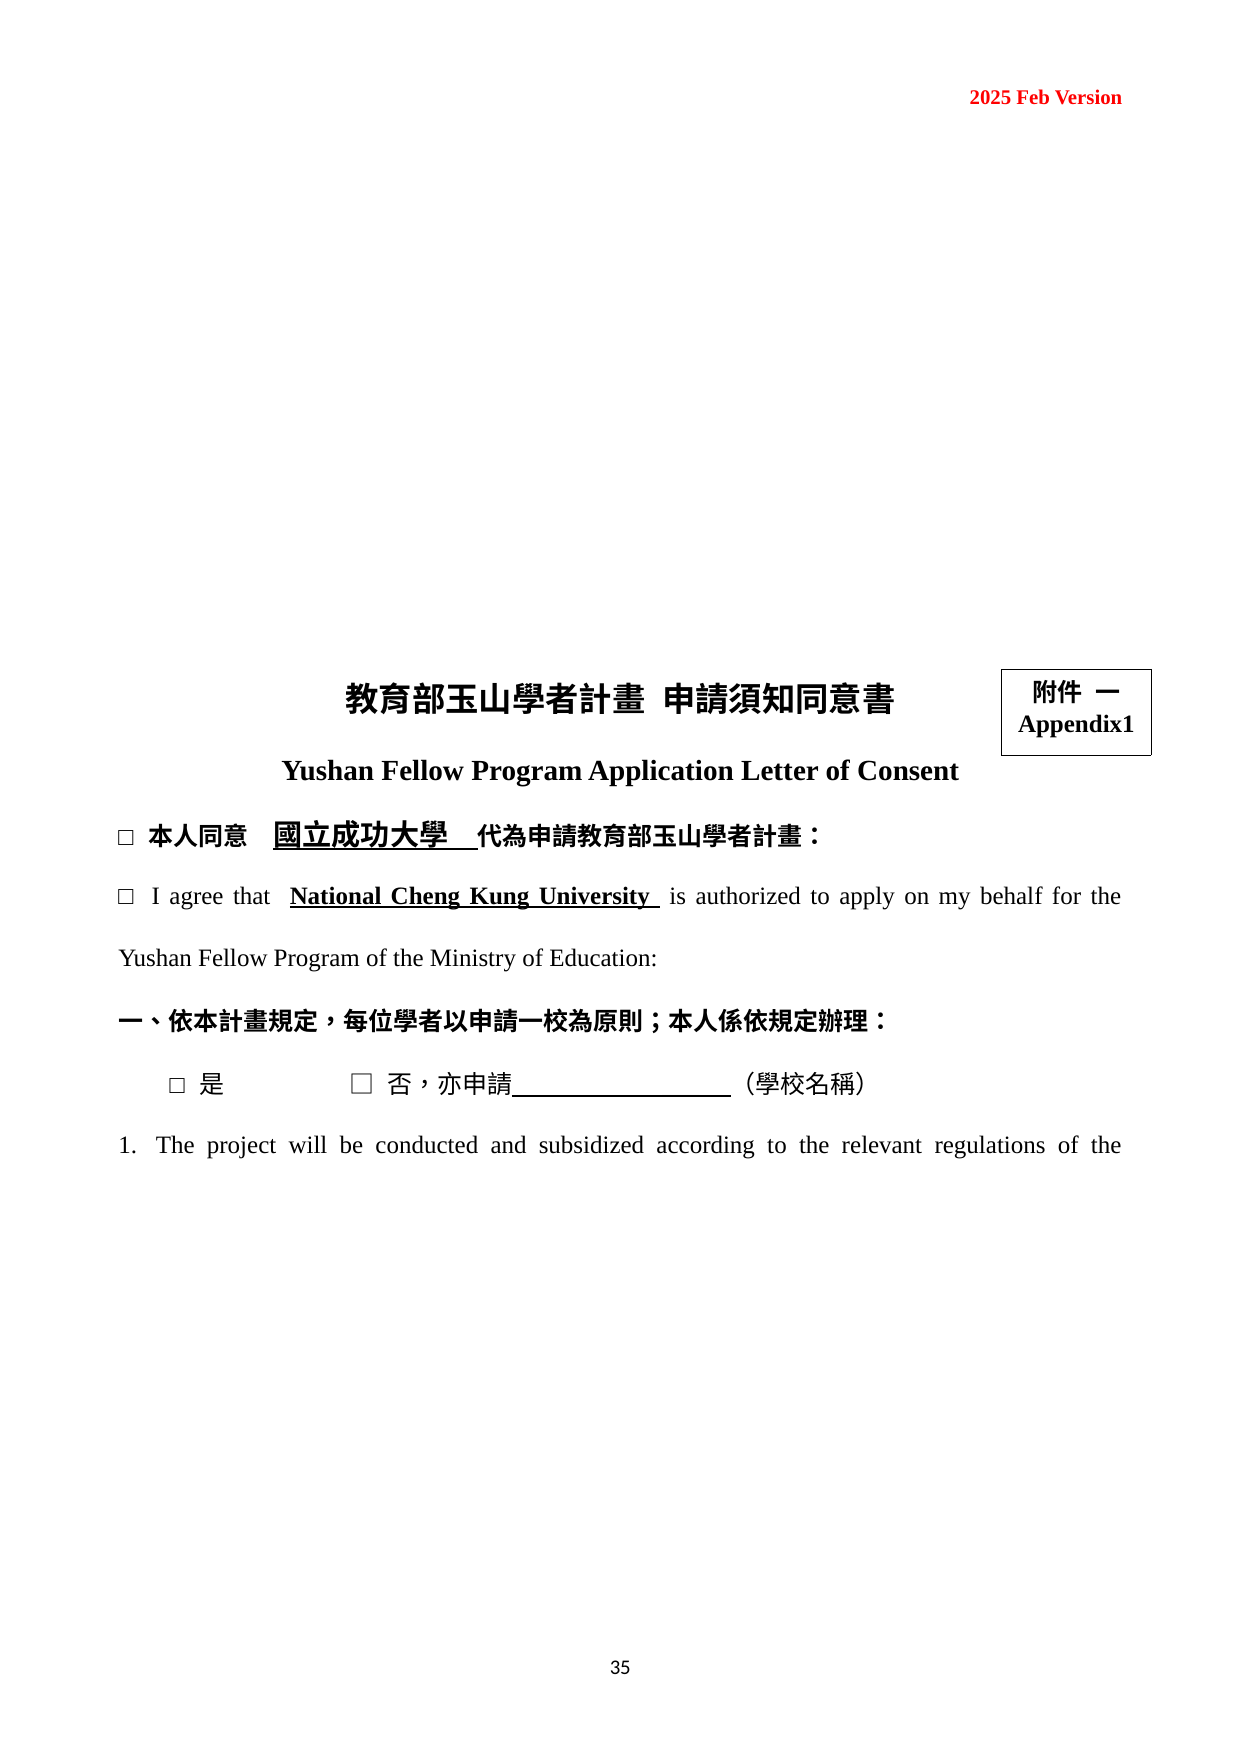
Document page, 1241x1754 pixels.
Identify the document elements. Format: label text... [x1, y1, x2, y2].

text □ 本人同意 國立成功大學 代為申請教育部玉山學者計畫： [118, 791, 1122, 853]
text 一、依本計畫規定，每位學者以申請一校為原則；本人係依規定辦理： [118, 978, 1122, 1041]
text Appendix1 [1016, 708, 1136, 739]
text □ I agree that National Cheng Kung University is authorized to apply on my behalf for the Yushan Fellow Program of the Ministry of Education: [118, 853, 1122, 978]
text Yushan Fellow Program Application Letter of Consent [118, 728, 1122, 791]
text 附件 一 [1016, 676, 1136, 708]
list The project will be conducted and subsidized according to the relevant regulations of the [118, 1103, 1122, 1166]
text 教育部玉山學者計畫 申請須知同意書 [118, 673, 1001, 721]
text [1002, 670, 1151, 755]
text □ 是 □ 否，亦申請 ___ （學校名稱） [118, 1041, 1122, 1103]
